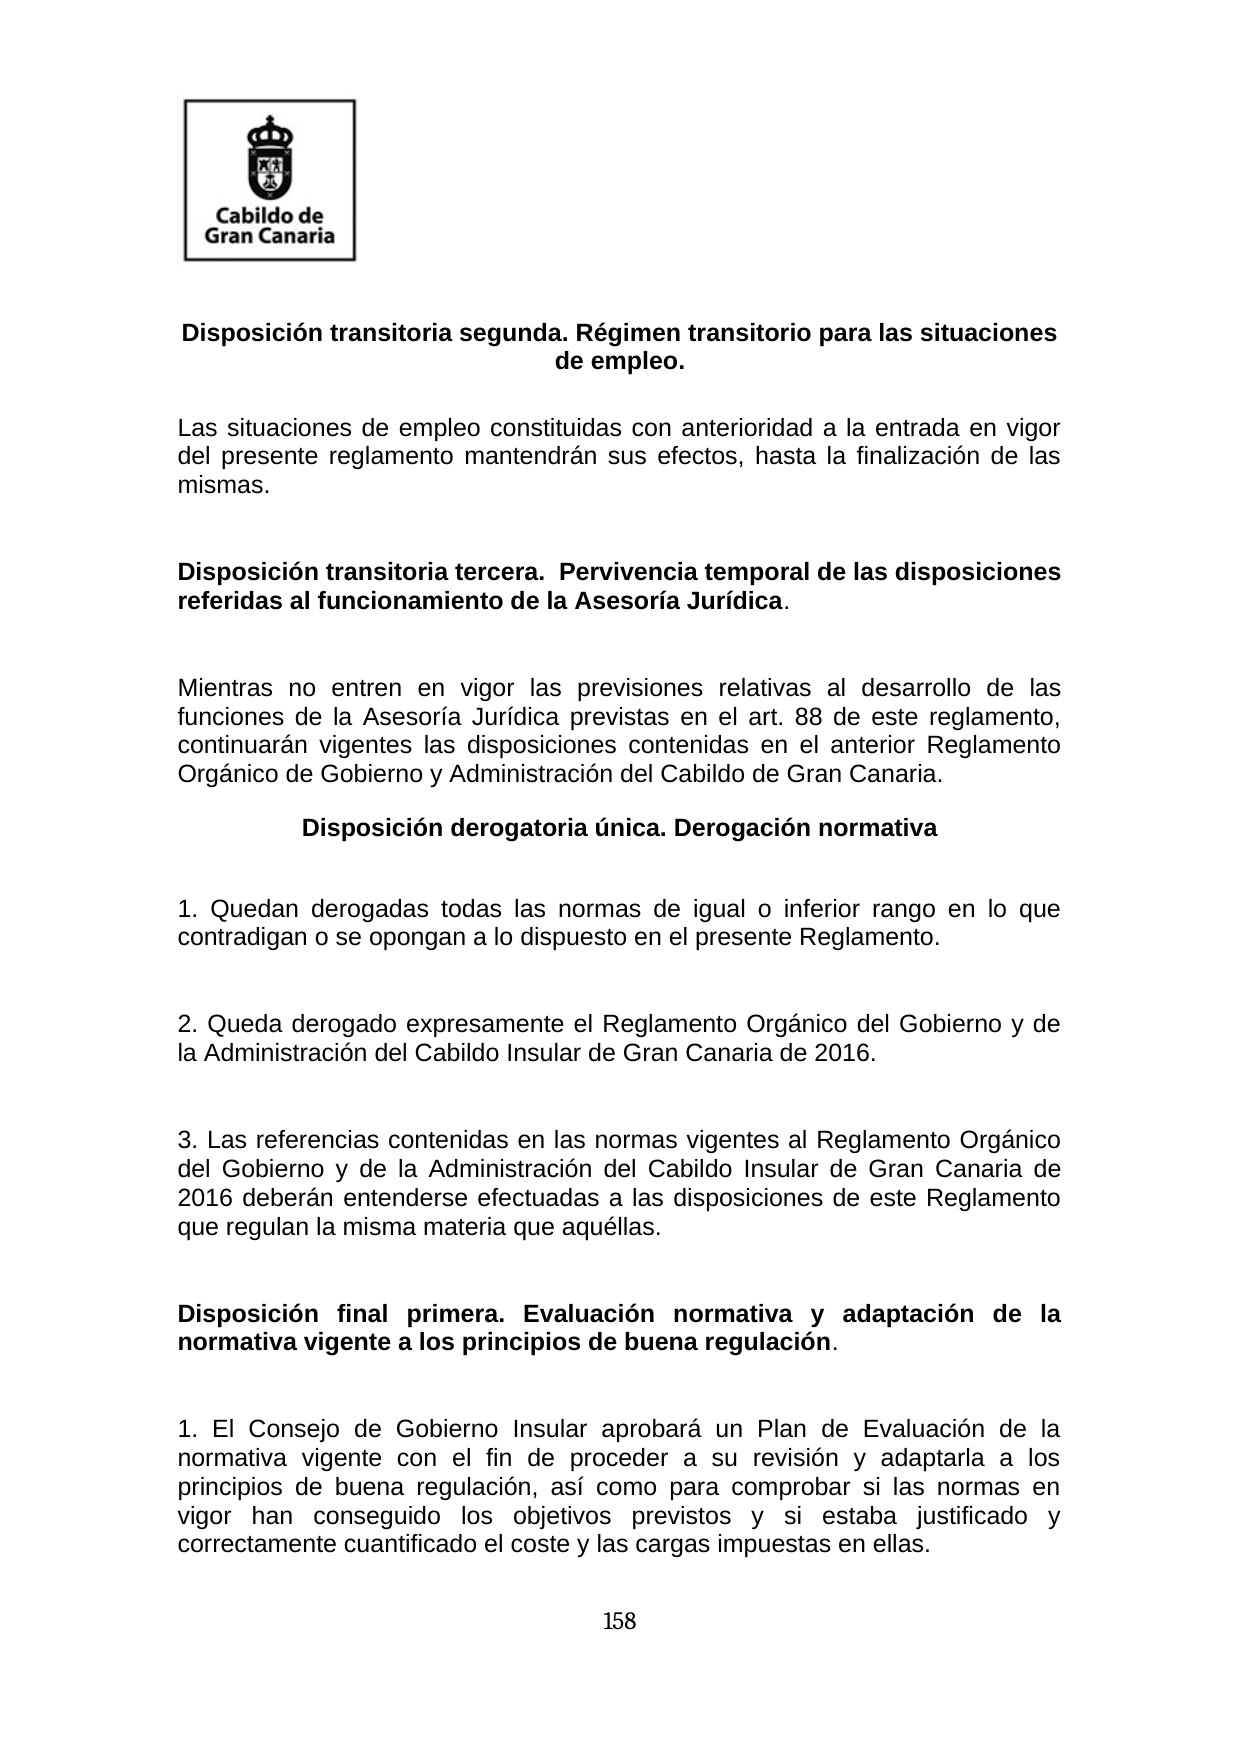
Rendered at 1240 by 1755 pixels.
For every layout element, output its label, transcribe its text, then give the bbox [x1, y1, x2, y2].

text 2. Queda derogado expresamente el Reglamento Orgánico del Gobierno y de la Administración del Cabildo Insular de Gran Canaria de 2016. [177, 1009, 1062, 1067]
text 1. El Consejo de Gobierno Insular aprobará un Plan de Evaluación de la normativa vigente con el fin de proceder a su revisión y adaptarla a los principios de buena regulación, así como para comprobar si las normas en vigor han conseguido los objetivos previstos y si estaba justificado y correctamente cuantificado el coste y las cargas impuestas en ellas. [177, 1414, 1062, 1558]
text Las situaciones de empleo constituidas con anterioridad a la entrada en vigor del presente reglamento mantendrán sus efectos, hasta la finalización de las mismas. [177, 413, 1062, 499]
subtitle Disposición transitoria segunda. Régimen transitorio para las situaciones de empleo. [177, 318, 1062, 375]
text Disposición transitoria tercera. Pervivencia temporal de las disposiciones referidas al funcionamiento de la Asesoría Jurídica. [177, 557, 1062, 615]
text Mientras no entren en vigor las previsiones relativas al desarrollo de las funciones de la Asesoría Jurídica previstas en el art. 88 de este reglamento, continuarán vigentes las disposiciones contenidas en el anterior Reglamento Orgánico de Gobierno y Administración del Cabildo de Gran Canaria. [177, 673, 1062, 788]
text Disposición final primera. Evaluación normativa y adaptación de la normativa vigente a los principios de buena regulación. [177, 1299, 1062, 1356]
subtitle Disposición derogatoria única. Derogación normativa [177, 813, 1062, 842]
text 3. Las referencias contenidas en las normas vigentes al Reglamento Orgánico del Gobierno y de la Administración del Cabildo Insular de Gran Canaria de 2016 deberán entenderse efectuadas a las disposiciones de este Reglamento que regulan la misma materia que aquéllas. [177, 1125, 1062, 1240]
text 1. Quedan derogadas todas las normas de igual o inferior rango en lo que contradigan o se opongan a lo dispuesto en el presente Reglamento. [177, 894, 1062, 951]
